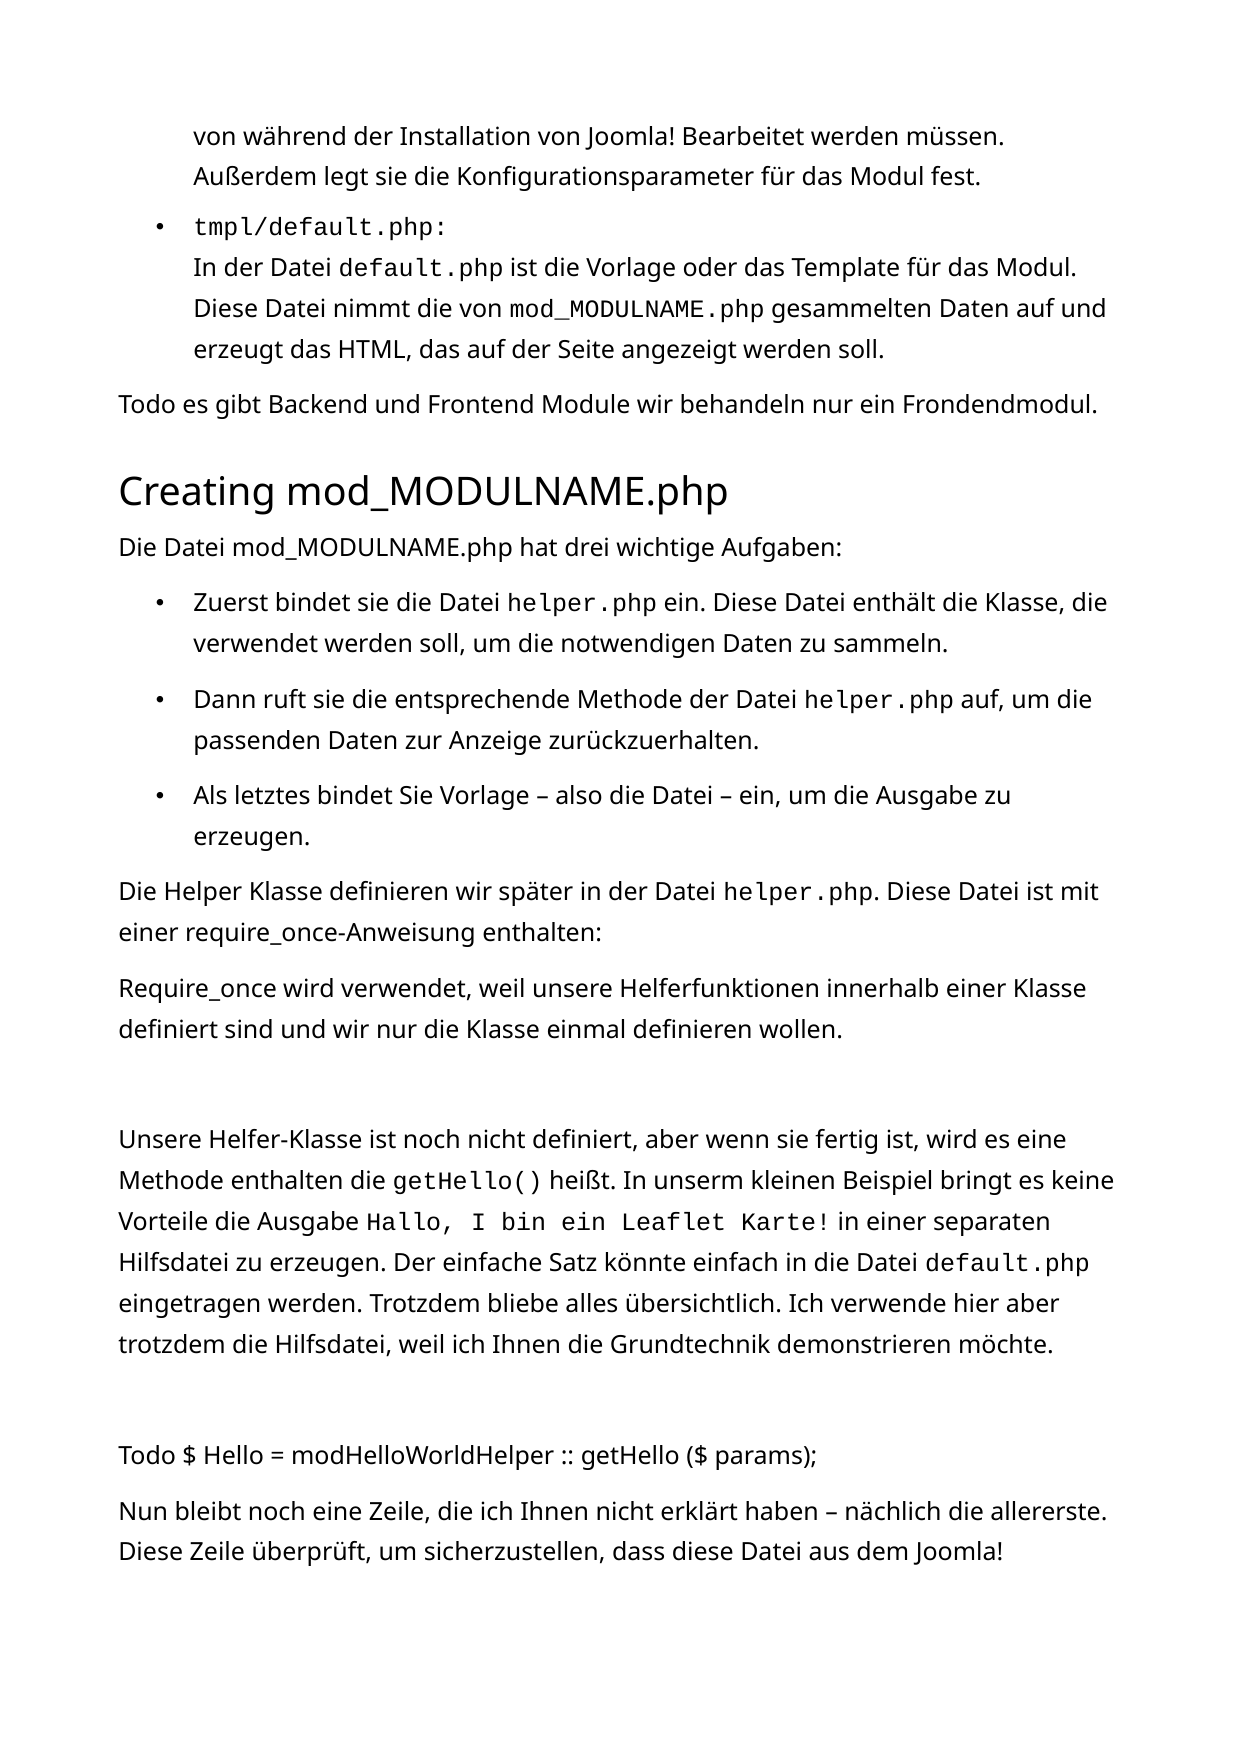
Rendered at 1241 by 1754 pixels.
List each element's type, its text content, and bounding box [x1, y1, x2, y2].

list Zuerst bindet sie die Datei helper.php ein. Diese Datei enthält die Klasse, die verwendet werden soll, um die notwendigen Daten zu sammeln. [156, 585, 1122, 660]
subtitle Creating mod_MODULNAME.php [118, 463, 1122, 517]
text Die Datei mod_MODULNAME.php hat drei wichtige Aufgaben: [118, 529, 1122, 563]
list Als letztes bindet Sie Vorlage – also die Datei – ein, um die Ausgabe zu erzeugen. [156, 778, 1122, 853]
list Dann ruft sie die entsprechende Methode der Datei helper.php auf, um die passenden Daten zur Anzeige zurückzuerhalten. [156, 681, 1122, 756]
text Unsere Helfer-Klasse ist noch nicht definiert, aber wenn sie fertig ist, wird es eine Methode enthalten die getHello() heißt. In unserm kleinen Beispiel bringt es keine Vorteile die Ausgabe Hallo, I bin ein Leaflet Karte! in einer separaten Hilfsdatei zu erzeugen. Der einfache Satz könnte einfach in die Datei default.php eingetragen werden. Trotzdem bliebe alles übersichtlich. Ich verwende hier aber trotzdem die Hilfsdatei, weil ich Ihnen die Grundtechnik demonstrieren möchte. [118, 1122, 1122, 1361]
text Todo $ Hello = modHelloWorldHelper :: getHello ($ params); [118, 1438, 1122, 1472]
text Die Helper Klasse definieren wir später in der Datei helper.php. Diese Datei ist mit einer require_once-Anweisung enthalten: [118, 874, 1122, 949]
list tmpl/default.php: In der Datei default.php ist die Vorlage oder das Template für das Modul. Diese Datei nimmt die von mod_MODULNAME.php gesammelten Daten auf und erzeugt das HTML, das auf der Seite angezeigt werden soll. [156, 214, 1122, 366]
text Todo es gibt Backend und Frontend Module wir behandeln nur ein Frondendmodul. [118, 387, 1122, 421]
list von während der Installation von Joomla! Bearbeitet werden müssen. Außerdem legt sie die Konfigurationsparameter für das Modul fest. [156, 118, 1122, 193]
text Nun bleibt noch eine Zeile, die ich Ihnen nicht erklärt haben – nächlich die allererste. Diese Zeile überprüft, um sicherzustellen, dass diese Datei aus dem Joomla! [118, 1493, 1122, 1568]
text Require_once wird verwendet, weil unsere Helferfunktionen innerhalb einer Klasse definiert sind und wir nur die Klasse einmal definieren wollen. [118, 970, 1122, 1045]
